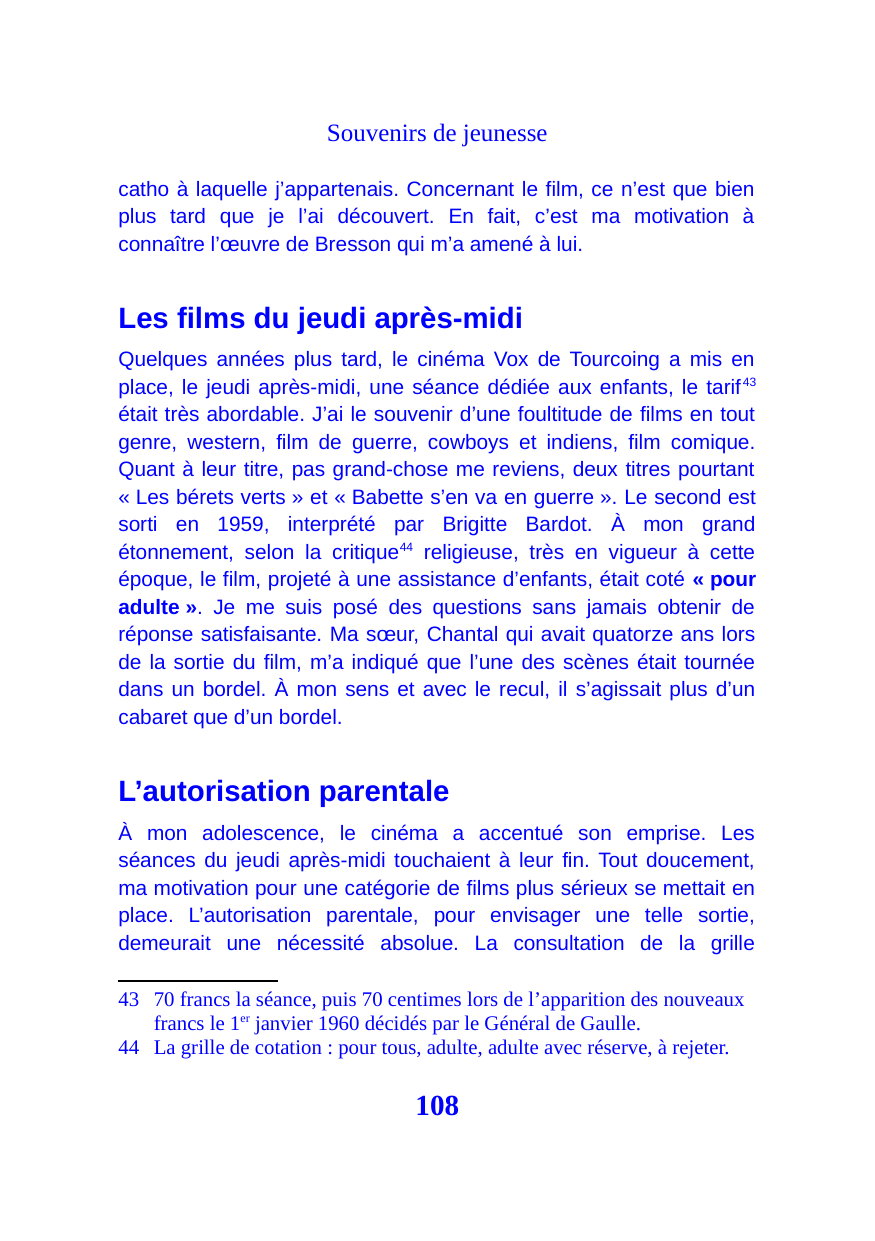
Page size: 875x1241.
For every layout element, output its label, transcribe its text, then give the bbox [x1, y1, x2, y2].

text catho à laquelle j’appartenais. Concernant le film, ce n’est que bien plus tard que je l’ai découvert. En fait, c’est ma motivation à connaître l’œuvre de Bresson qui m’a amené à lui. [118, 176, 756, 255]
text À mon adolescence, le cinéma a accentué son emprise. Les séances du jeudi après-midi touchaient à leur fin. Tout doucement, ma motivation pour une catégorie de films plus sérieux se mettait en place. L’autorisation parentale, pour envisager une telle sortie, demeurait une nécessité absolue. La consultation de la grille [118, 821, 756, 954]
text La grille de cotation : pour tous, adulte, adulte avec réserve, à rejeter. [118, 1035, 756, 1059]
text 70 francs la séance, puis 70 centimes lors de l’apparition des nouveaux francs le 1er janvier 1960 décidés par le Général de Gaulle. [118, 987, 756, 1035]
subtitle L’autorisation parentale [118, 774, 756, 808]
text Quelques années plus tard, le cinéma Vox de Tourcoing a mis en place, le jeudi après-midi, une séance dédiée aux enfants, le tarif était très abordable. J’ai le souvenir d’une foultitude de films en tout genre, western, film de guerre, cowboys et indiens, film comique. Quant à leur titre, pas grand-chose me reviens, deux titres pourtant « Les bérets verts » et « Babette s’en va en guerre ». Le second est sorti en 1959, interprété par Brigitte Bardot. À mon grand étonnement, selon la critique religieuse, très en vigueur à cette époque, le film, projeté à une assistance d’enfants, était coté « pour adulte ». Je me suis posé des questions sans jamais obtenir de réponse satisfaisante. Ma sœur, Chantal qui avait quatorze ans lors de la sortie du film, m’a indiqué que l’une des scènes était tournée dans un bordel. À mon sens et avec le recul, il s’agissait plus d’un cabaret que d’un bordel. [118, 347, 756, 729]
subtitle Les films du jeudi après-midi [118, 301, 756, 335]
